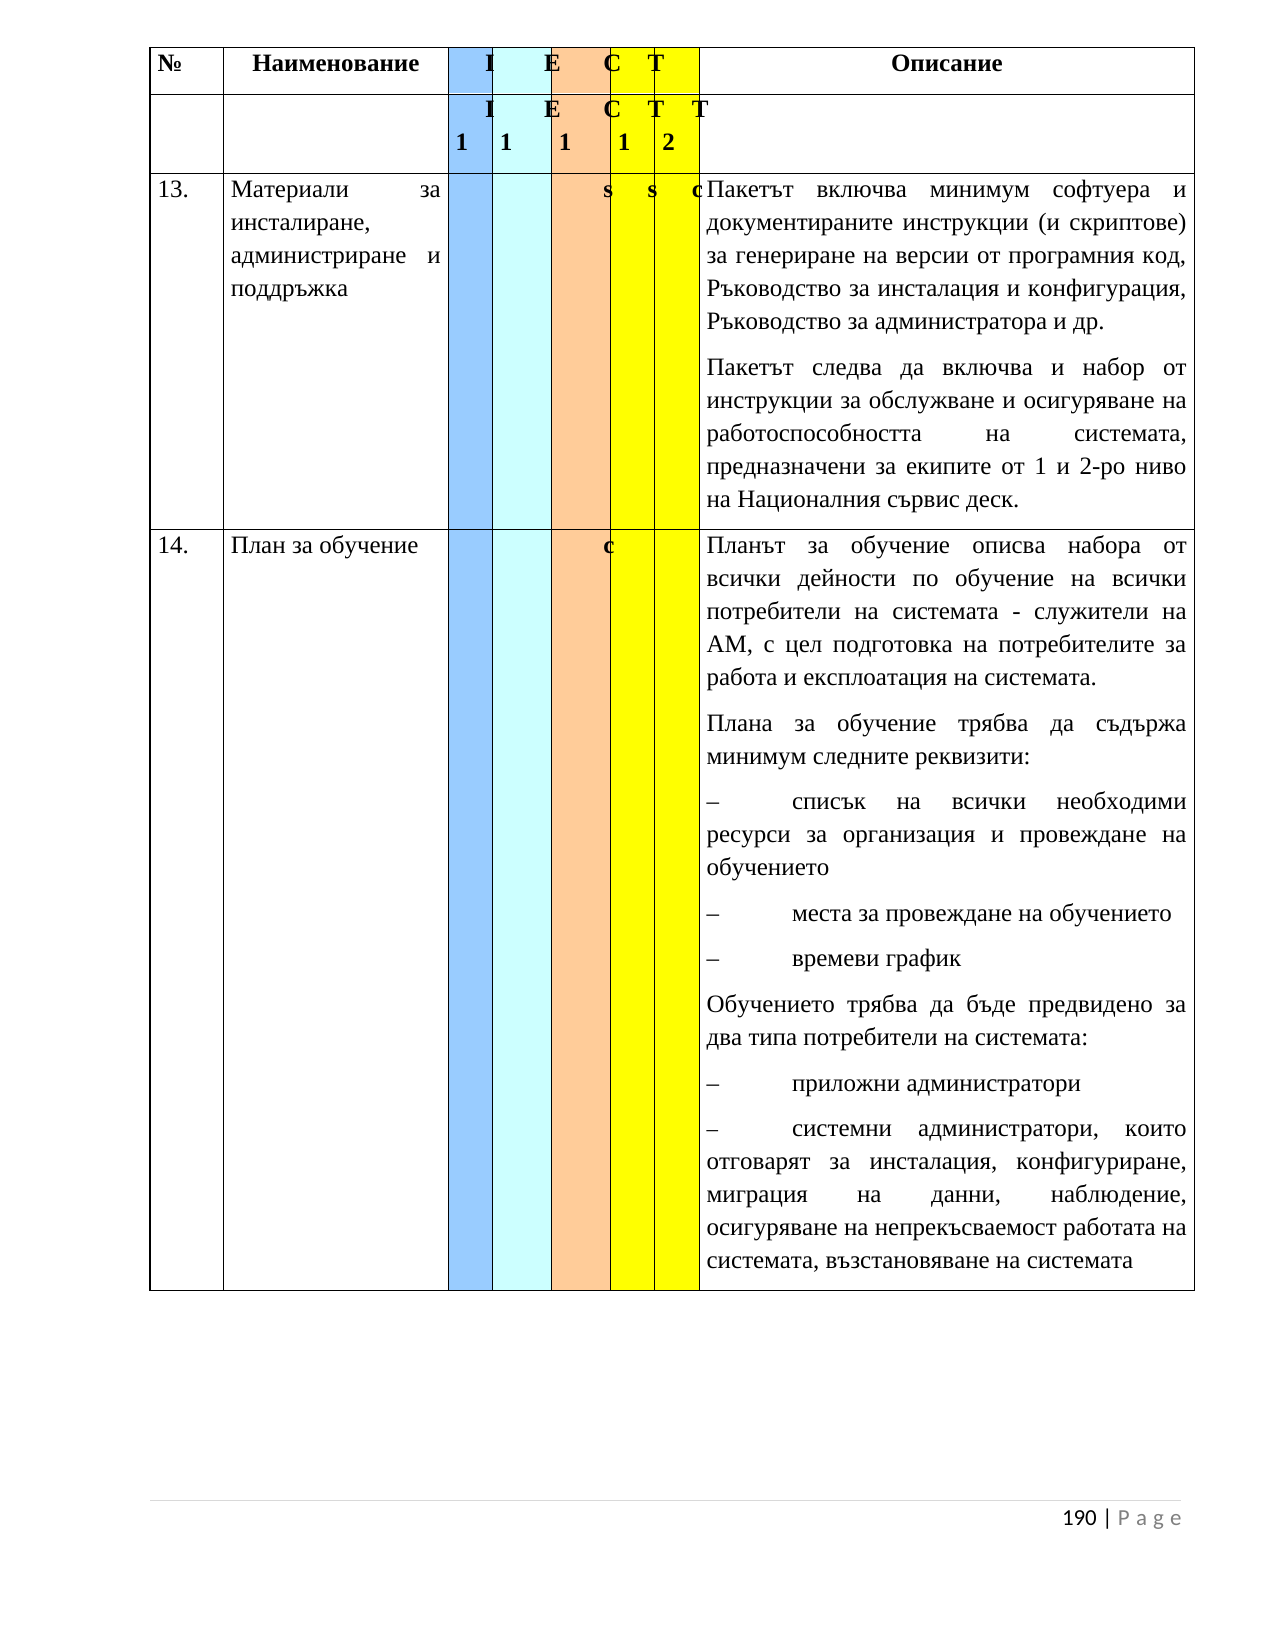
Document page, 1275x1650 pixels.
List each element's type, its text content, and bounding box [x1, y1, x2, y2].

table_cell Т1 [611, 95, 654, 173]
table_cell [151, 95, 223, 173]
table_cell [449, 530, 492, 1290]
table_header Описание [700, 48, 1194, 93]
table_cell Материали за инсталиране, администриране и поддръжка [224, 174, 448, 529]
table_cell I1 [449, 95, 492, 173]
table_cell [449, 174, 492, 529]
table_cell 13. [151, 174, 223, 529]
table_header № [151, 48, 223, 93]
table_header [655, 48, 699, 93]
table_cell [493, 530, 551, 1290]
table_cell s [611, 174, 654, 529]
table_cell T2 [655, 95, 699, 173]
table_cell c [552, 530, 610, 1290]
table_cell План за обучение [224, 530, 448, 1290]
table_cell [655, 530, 699, 1290]
table_cell s [552, 174, 610, 529]
table_cell [224, 95, 448, 173]
table_cell E1 [493, 95, 551, 173]
table_cell C1 [552, 95, 610, 173]
table_header T [611, 48, 654, 93]
table_cell [700, 95, 1194, 173]
table_header E [493, 48, 551, 93]
table_cell Пакетът включва минимум софтуера и документираните инструкции (и скриптове) за генериране на версии от програмния код, Ръководство за инсталация и конфигурация, Ръководство за администратора и др. Пакетът следва да включва и набор от инструкции за обслужване и осигуряване на работоспособността на системата, предназначени за екипите от 1 и 2-ро ниво на Националния сървис деск. [700, 174, 1194, 529]
table_header I [449, 48, 492, 93]
table_header Наименование [224, 48, 448, 93]
table_cell [493, 174, 551, 529]
table_cell [611, 530, 654, 1290]
table_cell Планът за обучение описва набора от всички дейности по обучение на всички потребители на системата - служители на АМ, с цел подготовка на потребителите за работа и експлоатация на системата. Плана за обучение трябва да съдържа минимум следните реквизити: списък на всички необходими ресурси за организация и провеждане на обучението места за провеждане на обучението времеви график Обучението трябва да бъде предвидено за два типа потребители на системата: приложни администратори системни администратори, които отговарят за инсталация, конфигуриране, миграция на данни, наблюдение, осигуряване на непрекъсваемост работата на системата, възстановяване на системата [700, 530, 1194, 1290]
table_header C [552, 48, 610, 93]
table_cell 14. [151, 530, 223, 1290]
table_cell c [655, 174, 699, 529]
